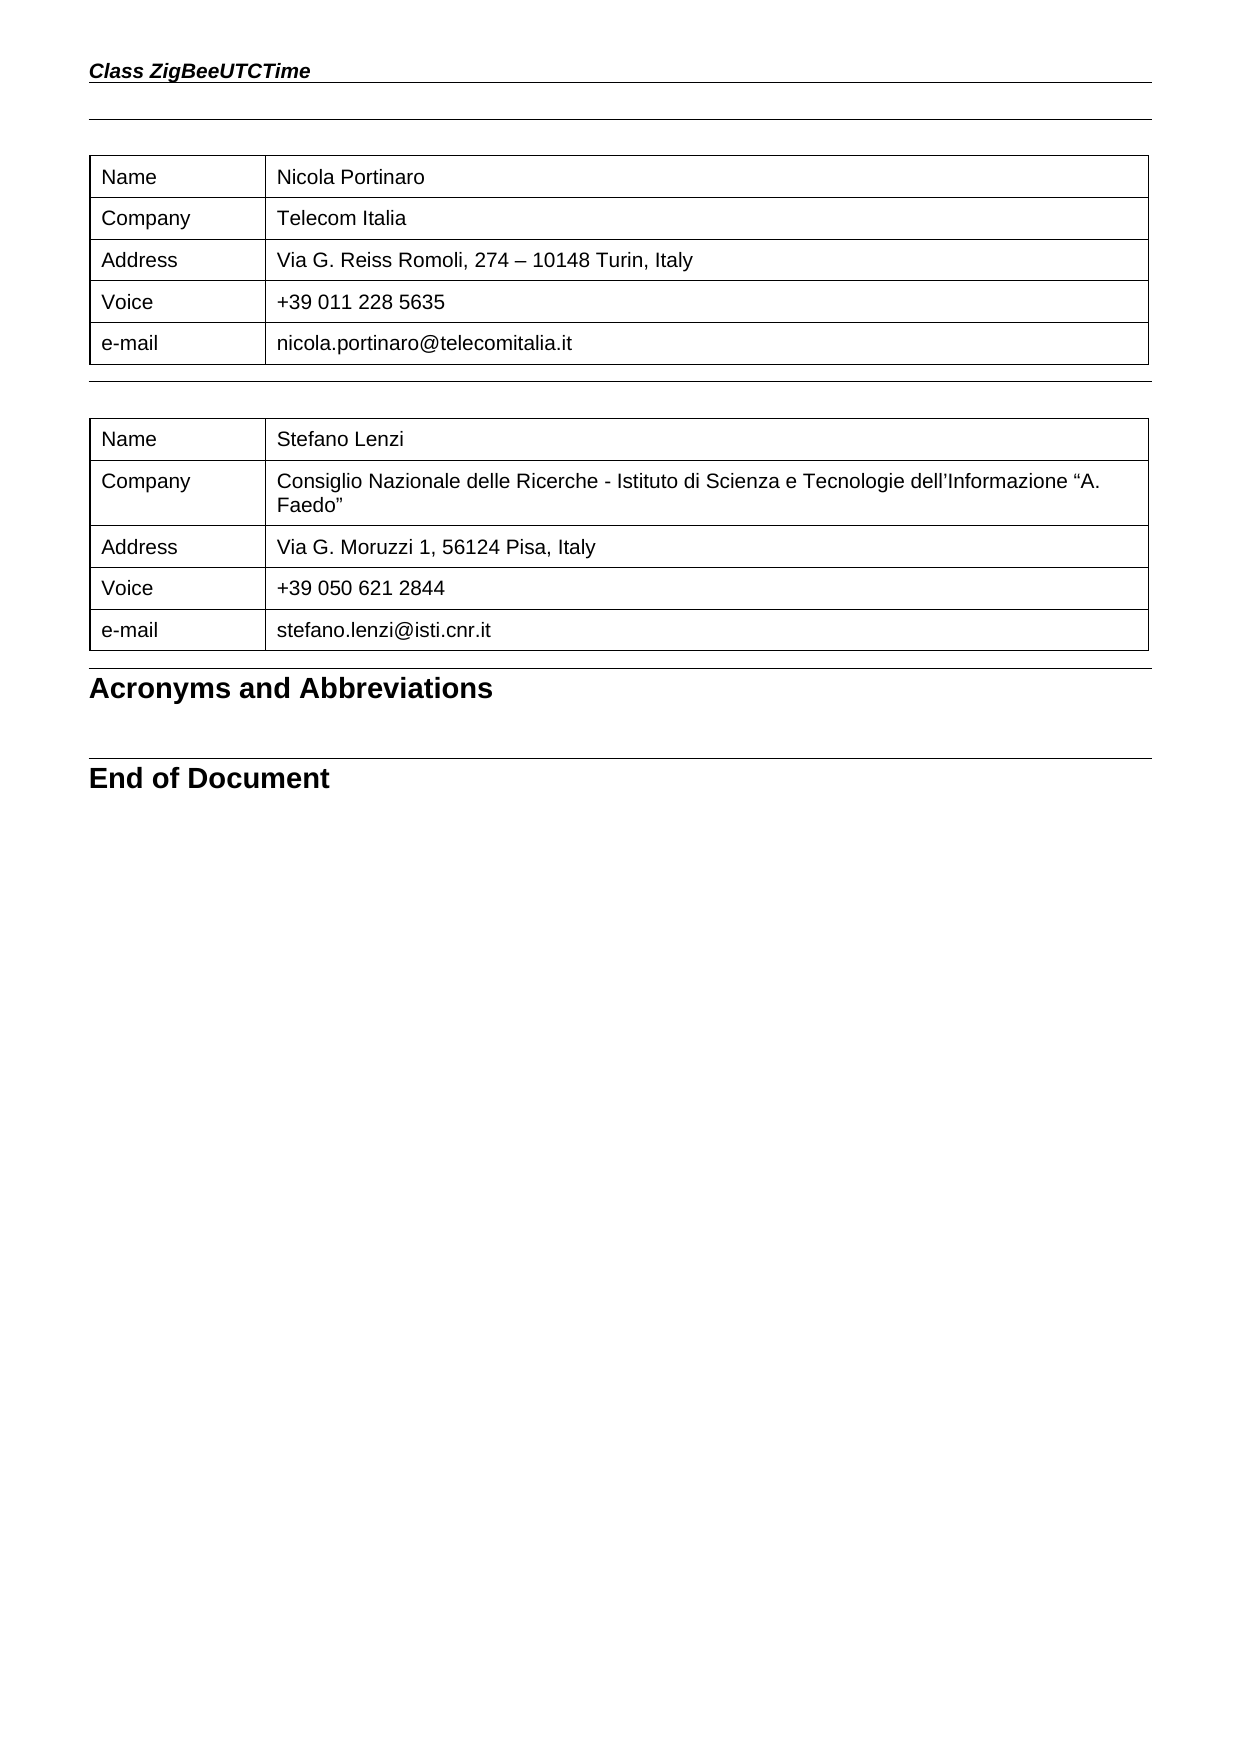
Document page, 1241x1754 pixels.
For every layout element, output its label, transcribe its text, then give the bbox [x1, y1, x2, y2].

table_cell Voice [91, 568, 265, 608]
table_header Name [91, 156, 265, 197]
table_cell Voice [91, 281, 265, 322]
table_cell nicola.portinaro@telecomitalia.it [266, 323, 1148, 363]
subtitle Acronyms and Abbreviations [88, 669, 1152, 704]
table_cell Via G. Moruzzi 1, 56124 Pisa, Italy [266, 526, 1148, 567]
table_cell Address [91, 240, 265, 280]
table_header Stefano Lenzi [266, 419, 1148, 459]
table_cell +39 011 228 5635 [266, 281, 1148, 322]
table_cell Consiglio Nazionale delle Ricerche - Istituto di Scienza e Tecnologie dell’Informazione “A. Faedo” [266, 461, 1148, 525]
table_header Nicola Portinaro [266, 156, 1148, 197]
table_cell e-mail [91, 610, 265, 650]
table_cell Telecom Italia [266, 198, 1148, 238]
table_cell e-mail [91, 323, 265, 363]
table_cell +39 050 621 2844 [266, 568, 1148, 608]
table_header Name [91, 419, 265, 459]
table_cell Address [91, 526, 265, 567]
table_cell Via G. Reiss Romoli, 274 – 10148 Turin, Italy [266, 240, 1148, 280]
table_cell Company [91, 198, 265, 238]
subtitle End of Document [88, 759, 1152, 794]
table_cell Company [91, 461, 265, 525]
table_cell stefano.lenzi@isti.cnr.it [266, 610, 1148, 650]
